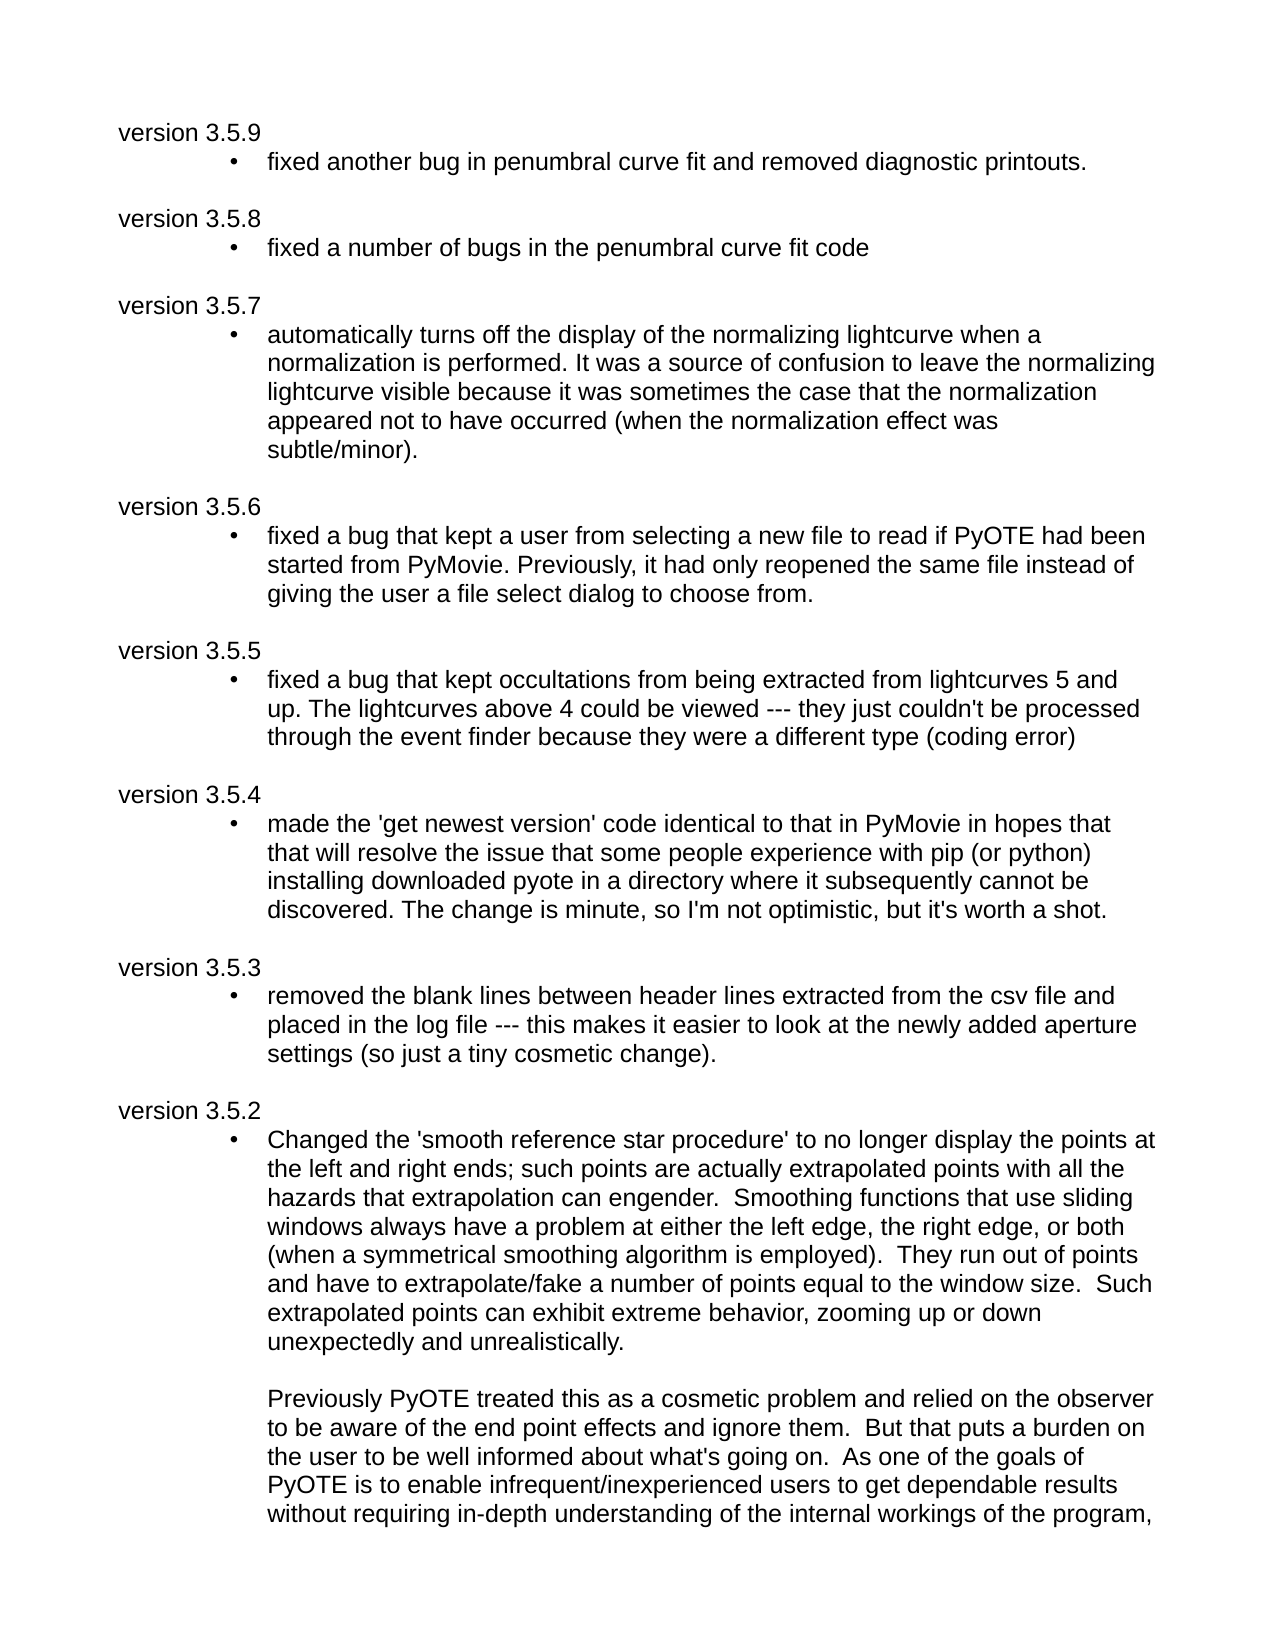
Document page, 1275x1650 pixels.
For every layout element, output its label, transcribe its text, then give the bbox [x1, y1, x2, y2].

text version 3.5.4 [118, 780, 1157, 809]
text version 3.5.5 [118, 636, 1157, 665]
text version 3.5.6 [118, 492, 1157, 521]
list removed the blank lines between header lines extracted from the csv file and placed in the log file --- this makes it easier to look at the newly added aperture settings (so just a tiny cosmetic change). [229, 981, 1157, 1096]
list fixed a bug that kept occultations from being extracted from lightcurves 5 and up. The lightcurves above 4 could be viewed --- they just couldn't be processed through the event finder because they were a different type (coding error) [229, 665, 1157, 780]
text version 3.5.2 [118, 1096, 1157, 1125]
list automatically turns off the display of the normalizing lightcurve when a normalization is performed. It was a source of confusion to leave the normalizing lightcurve visible because it was sometimes the case that the normalization appeared not to have occurred (when the normalization effect was subtle/minor). [229, 319, 1157, 492]
text version 3.5.8 [118, 204, 1157, 233]
list fixed another bug in penumbral curve fit and removed diagnostic printouts. [229, 147, 1157, 204]
list Changed the 'smooth reference star procedure' to no longer display the points at the left and right ends; such points are actually extrapolated points with all the hazards that extrapolation can engender. Smoothing functions that use sliding windows always have a problem at either the left edge, the right edge, or both (when a symmetrical smoothing algorithm is employed). They run out of points and have to extrapolate/fake a number of points equal to the window size. Such extrapolated points can exhibit extreme behavior, zooming up or down unexpectedly and unrealistically. Previously PyOTE treated this as a cosmetic problem and relied on the observer to be aware of the end point effects and ignore them. But that puts a burden on the user to be well informed about what's going on. As one of the goals of PyOTE is to enable infrequent/inexperienced users to get dependable results without requiring in-depth understanding of the internal workings of the program, [229, 1125, 1157, 1528]
text version 3.5.9 [118, 118, 1157, 147]
list fixed a bug that kept a user from selecting a new file to read if PyOTE had been started from PyMovie. Previously, it had only reopened the same file instead of giving the user a file select dialog to choose from. [229, 521, 1157, 636]
text version 3.5.3 [118, 952, 1157, 981]
list fixed a number of bugs in the penumbral curve fit code [229, 233, 1157, 291]
text version 3.5.7 [118, 291, 1157, 319]
list made the 'get newest version' code identical to that in PyMovie in hopes that that will resolve the issue that some people experience with pip (or python) installing downloaded pyote in a directory where it subsequently cannot be discovered. The change is minute, so I'm not optimistic, but it's worth a shot. [229, 809, 1157, 952]
